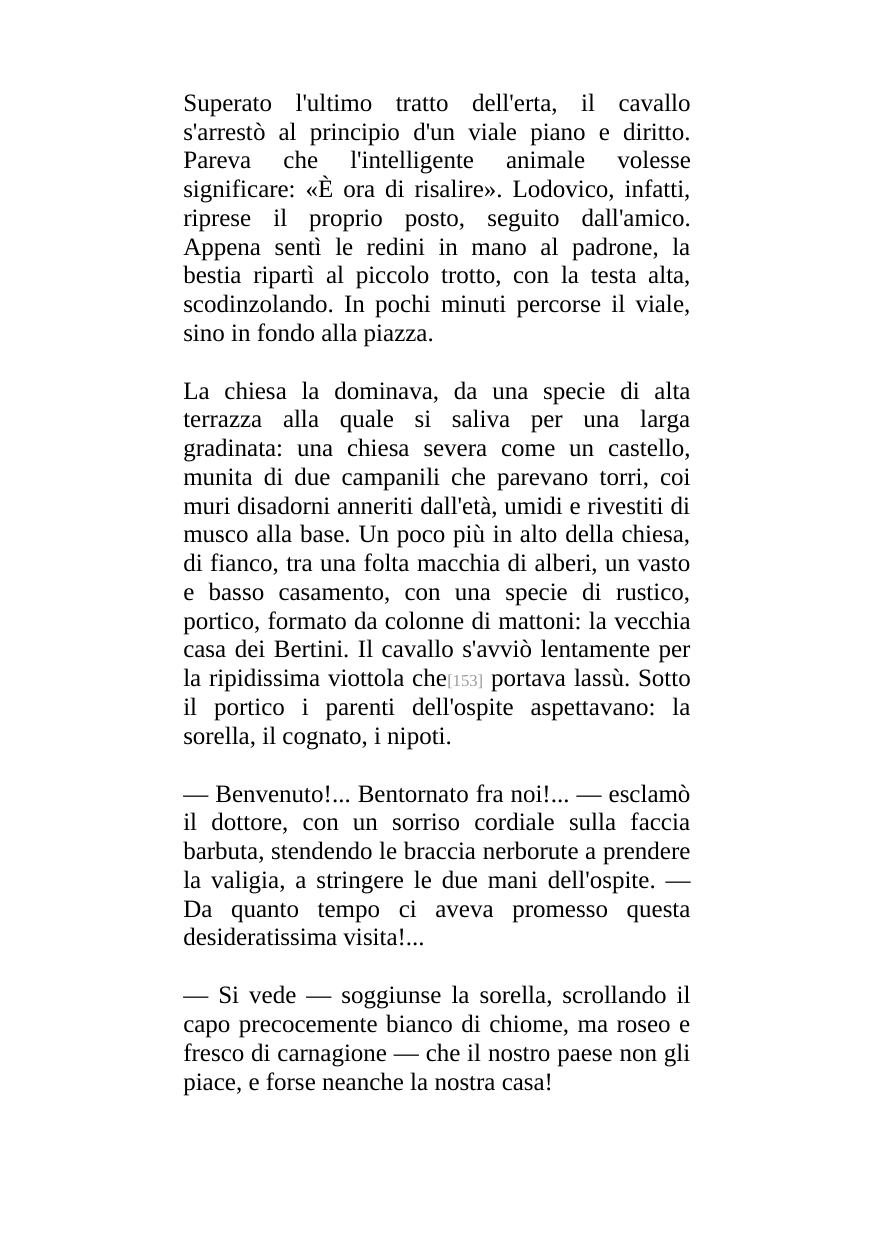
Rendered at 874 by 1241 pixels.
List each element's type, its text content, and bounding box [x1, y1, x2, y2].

text — Si vede — soggiunse la sorella, scrollando il capo precocemente bianco di chiome, ma roseo e fresco di carnagione — che il nostro paese non gli piace, e forse neanche la nostra casa! [183, 980, 691, 1095]
text La chiesa la dominava, da una specie di alta terrazza alla quale si saliva per una larga gradinata: una chiesa severa come un castello, munita di due campanili che parevano torri, coi muri disadorni anneriti dall'età, umidi e rivestiti di musco alla base. Un poco più in alto della chiesa, di fianco, tra una folta macchia di alberi, un vasto e basso casamento, con una specie di rustico, portico, formato da colonne di mattoni: la vecchia casa dei Bertini. Il cavallo s'avviò lentamente per la ripidissima viottola che[153] portava lassù. Sotto il portico i parenti dell'ospite aspettavano: la sorella, il cognato, i nipoti. [183, 376, 691, 749]
text Superato l'ultimo tratto dell'erta, il cavallo s'arrestò al principio d'un viale piano e diritto. Pareva che l'intelligente animale volesse significare: «È ora di risalire». Lodovico, infatti, riprese il proprio posto, seguito dall'amico. Appena sentì le redini in mano al padrone, la bestia ripartì al piccolo trotto, con la testa alta, scodinzolando. In pochi minuti percorse il viale, sino in fondo alla piazza. [183, 88, 691, 347]
text — Benvenuto!... Bentornato fra noi!... — esclamò il dottore, con un sorriso cordiale sulla faccia barbuta, stendendo le braccia nerborute a prendere la valigia, a stringere le due mani dell'ospite. — Da quanto tempo ci aveva promesso questa desideratissima visita!... [183, 779, 691, 951]
